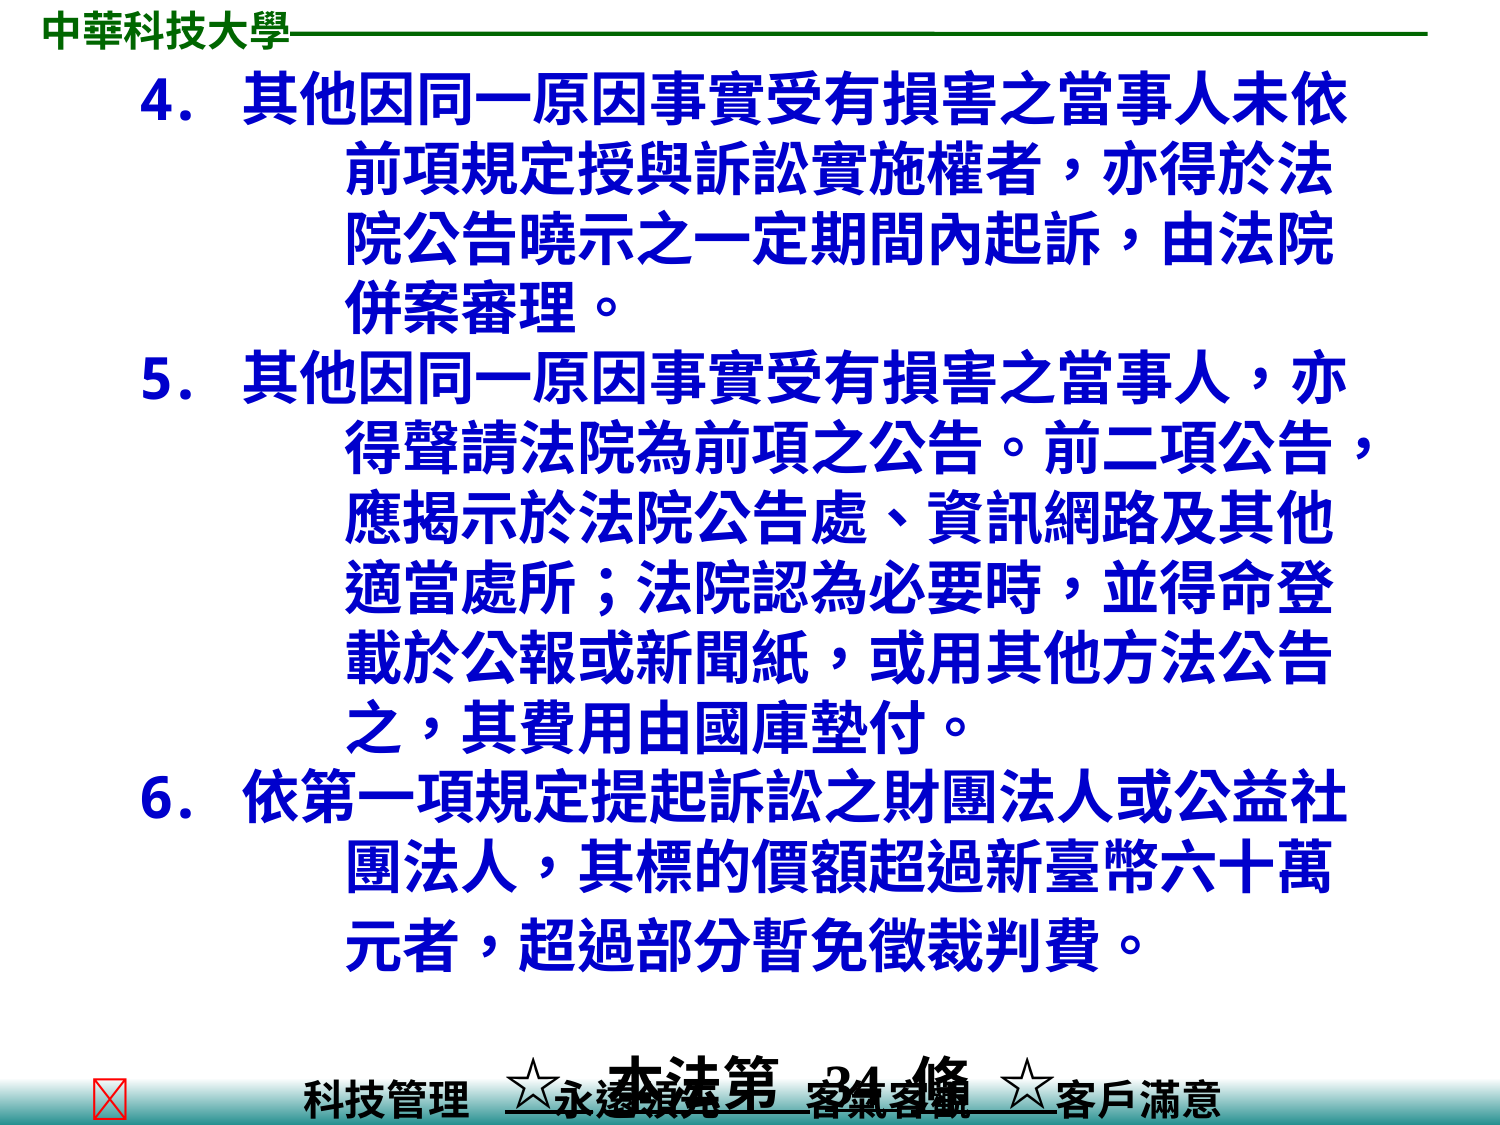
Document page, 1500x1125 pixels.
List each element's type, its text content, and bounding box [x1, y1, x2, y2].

text_box ☆ 本法第 34 條 ☆ [490, 1040, 1072, 1125]
list 其他因同一原因事實受有損害之當事人未依前項規定授與訴訟實施權者，亦得於法院公告曉示之一定期間內起訴，由法院併案審理。 其他因同一原因事實受有損害之當事人，亦得聲請法院為前項之公告。前二項公告，應揭示於法院公告處、資訊網路及其他適當處所；法院認為必要時，並得命登載於公報或新聞紙，或用其他方法公告之，其費用由國庫墊付。 依第一項規定提起訴訟之財團法人或公益社團法人，其標的價額超過新臺幣六十萬元者，超過部分暫免徵裁判費。 [123, 54, 1394, 1012]
